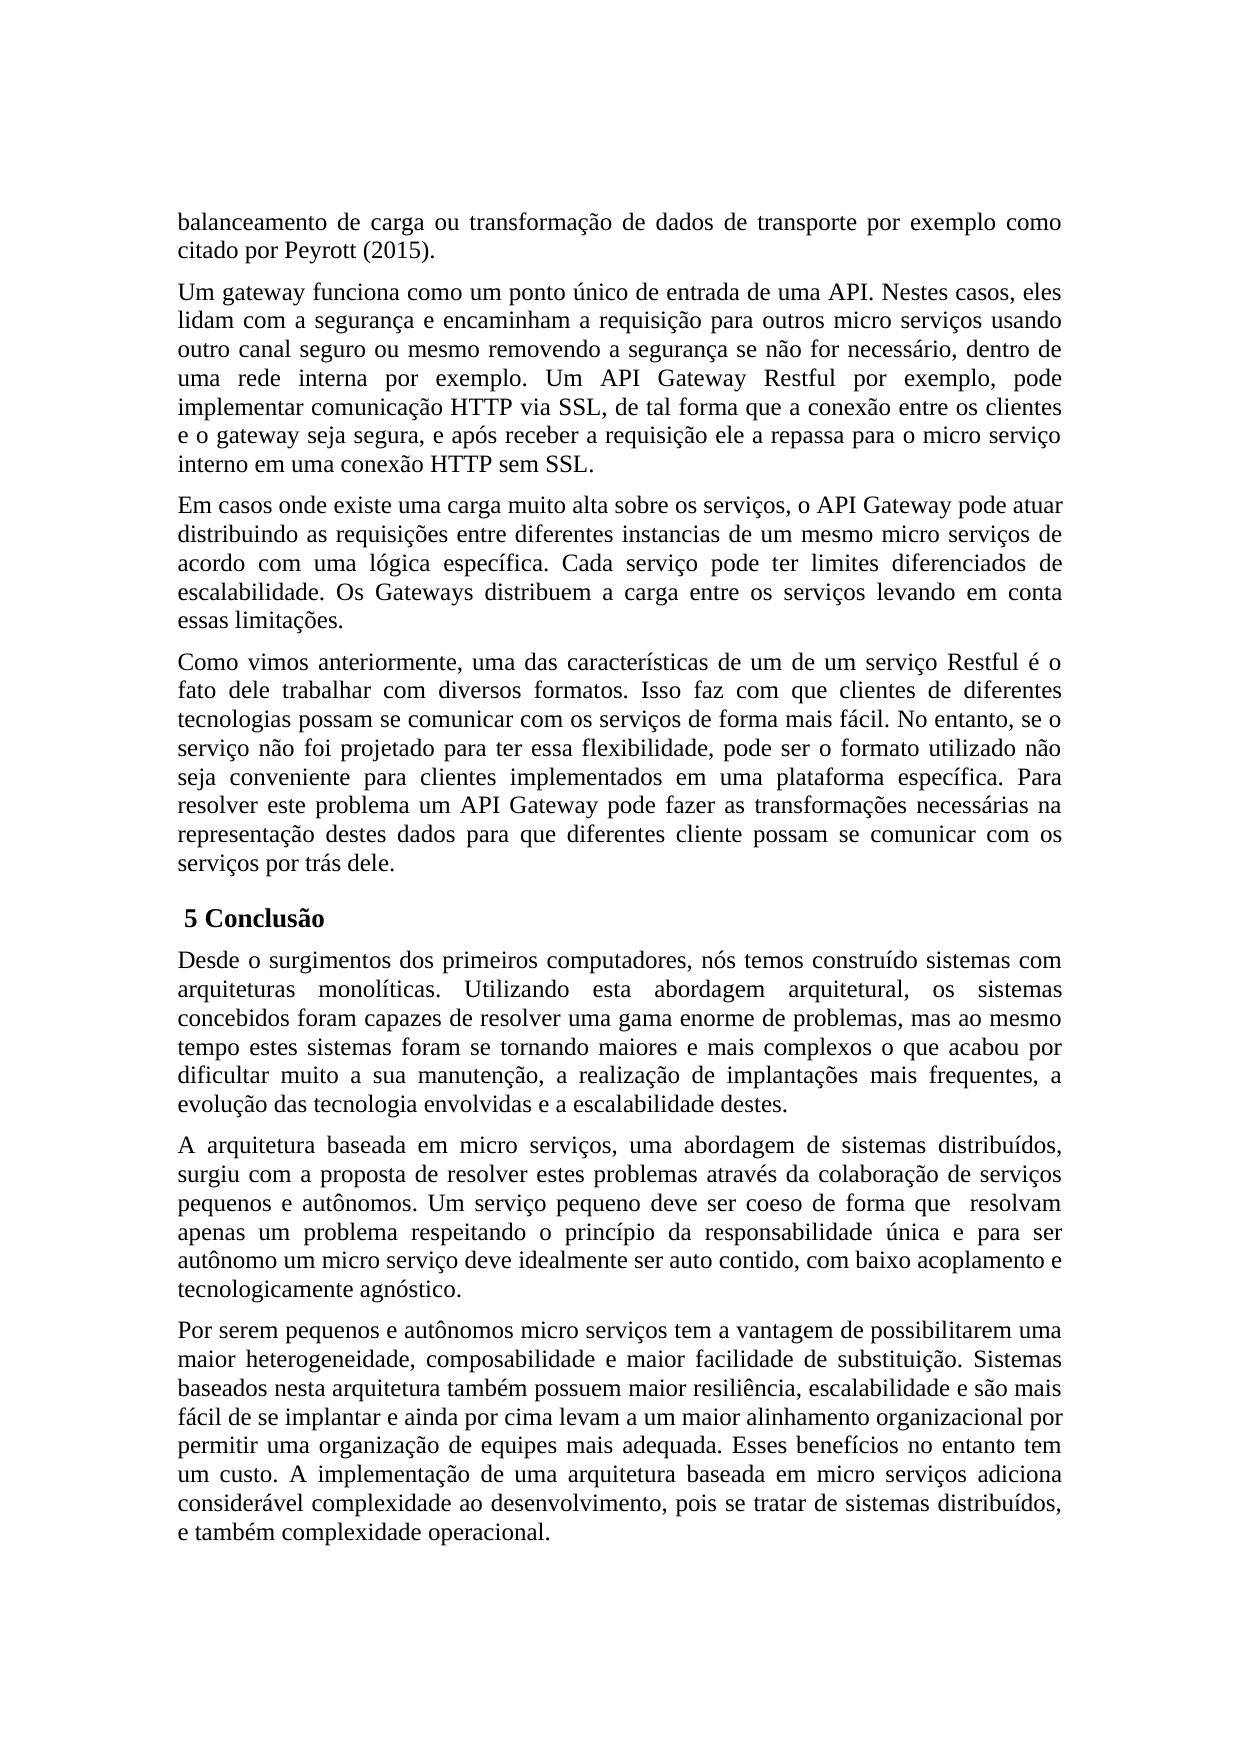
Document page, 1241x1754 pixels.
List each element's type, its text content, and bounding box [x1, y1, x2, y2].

text Um gateway funciona como um ponto único de entrada de uma API. Nestes casos, eles lidam com a segurança e encaminham a requisição para outros micro serviços usando outro canal seguro ou mesmo removendo a segurança se não for necessário, dentro de uma rede interna por exemplo. Um API Gateway Restful por exemplo, pode implementar comunicação HTTP via SSL, de tal forma que a conexão entre os clientes e o gateway seja segura, e após receber a requisição ele a repassa para o micro serviço interno em uma conexão HTTP sem SSL. [177, 277, 1063, 478]
text A arquitetura baseada em micro serviços, uma abordagem de sistemas distribuídos, surgiu com a proposta de resolver estes problemas através da colaboração de serviços pequenos e autônomos. Um serviço pequeno deve ser coeso de forma que resolvam apenas um problema respeitando o princípio da responsabilidade única e para ser autônomo um micro serviço deve idealmente ser auto contido, com baixo acoplamento e tecnologicamente agnóstico. [177, 1130, 1063, 1303]
text Em casos onde existe uma carga muito alta sobre os serviços, o API Gateway pode atuar distribuindo as requisições entre diferentes instancias de um mesmo micro serviços de acordo com uma lógica específica. Cada serviço pode ter limites diferenciados de escalabilidade. Os Gateways distribuem a carga entre os serviços levando em conta essas limitações. [177, 491, 1063, 634]
text Desde o surgimentos dos primeiros computadores, nós temos construído sistemas com arquiteturas monolíticas. Utilizando esta abordagem arquitetural, os sistemas concebidos foram capazes de resolver uma gama enorme de problemas, mas ao mesmo tempo estes sistemas foram se tornando maiores e mais complexos o que acabou por dificultar muito a sua manutenção, a realização de implantações mais frequentes, a evolução das tecnologia envolvidas e a escalabilidade destes. [177, 945, 1063, 1118]
text balanceamento de carga ou transformação de dados de transporte por exemplo como citado por Peyrott (2015). [177, 207, 1063, 264]
text Como vimos anteriormente, uma das características de um de um serviço Restful é o fato dele trabalhar com diversos formatos. Isso faz com que clientes de diferentes tecnologias possam se comunicar com os serviços de forma mais fácil. No entanto, se o serviço não foi projetado para ter essa flexibilidade, pode ser o formato utilizado não seja conveniente para clientes implementados em uma plataforma específica. Para resolver este problema um API Gateway pode fazer as transformações necessárias na representação destes dados para que diferentes cliente possam se comunicar com os serviços por trás dele. [177, 647, 1063, 877]
text Por serem pequenos e autônomos micro serviços tem a vantagem de possibilitarem uma maior heterogeneidade, composabilidade e maior facilidade de substituição. Sistemas baseados nesta arquitetura também possuem maior resiliência, escalabilidade e são mais fácil de se implantar e ainda por cima levam a um maior alinhamento organizacional por permitir uma organização de equipes mais adequada. Esses benefícios no entanto tem um custo. A implementação de uma arquitetura baseada em micro serviços adiciona considerável complexidade ao desenvolvimento, pois se tratar de sistemas distribuídos, e também complexidade operacional. [177, 1315, 1063, 1545]
subtitle Conclusão [177, 902, 1063, 933]
